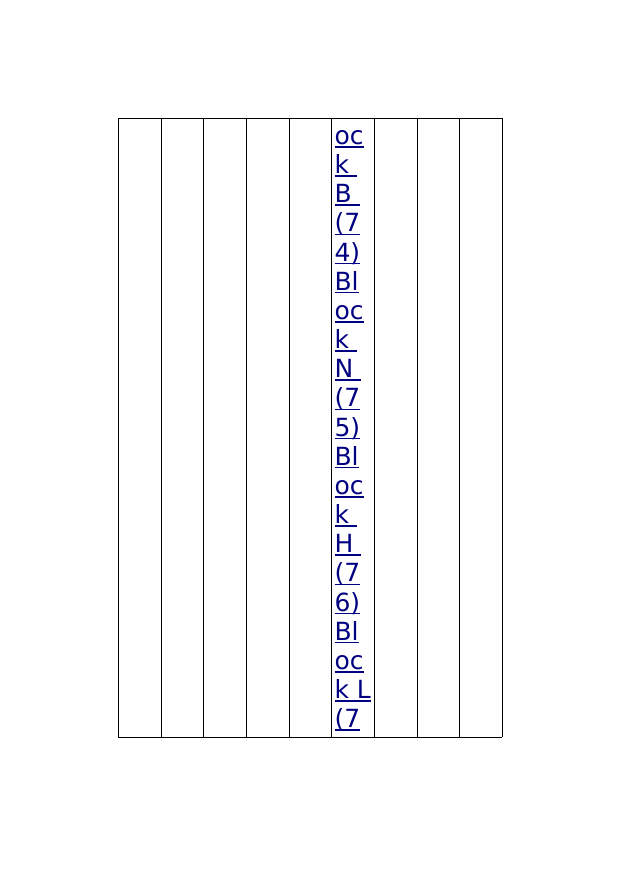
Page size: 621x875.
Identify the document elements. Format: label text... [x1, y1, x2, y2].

table_cell ock B (74) Block N (75) Block H (76) Block L (7 [332, 119, 374, 737]
table_cell [375, 119, 417, 737]
table_cell [119, 119, 161, 737]
table_cell [290, 119, 331, 737]
table_cell [204, 119, 246, 737]
table_cell [460, 119, 502, 737]
table_cell [247, 119, 289, 737]
table_cell [162, 119, 203, 737]
table_cell [418, 119, 459, 737]
